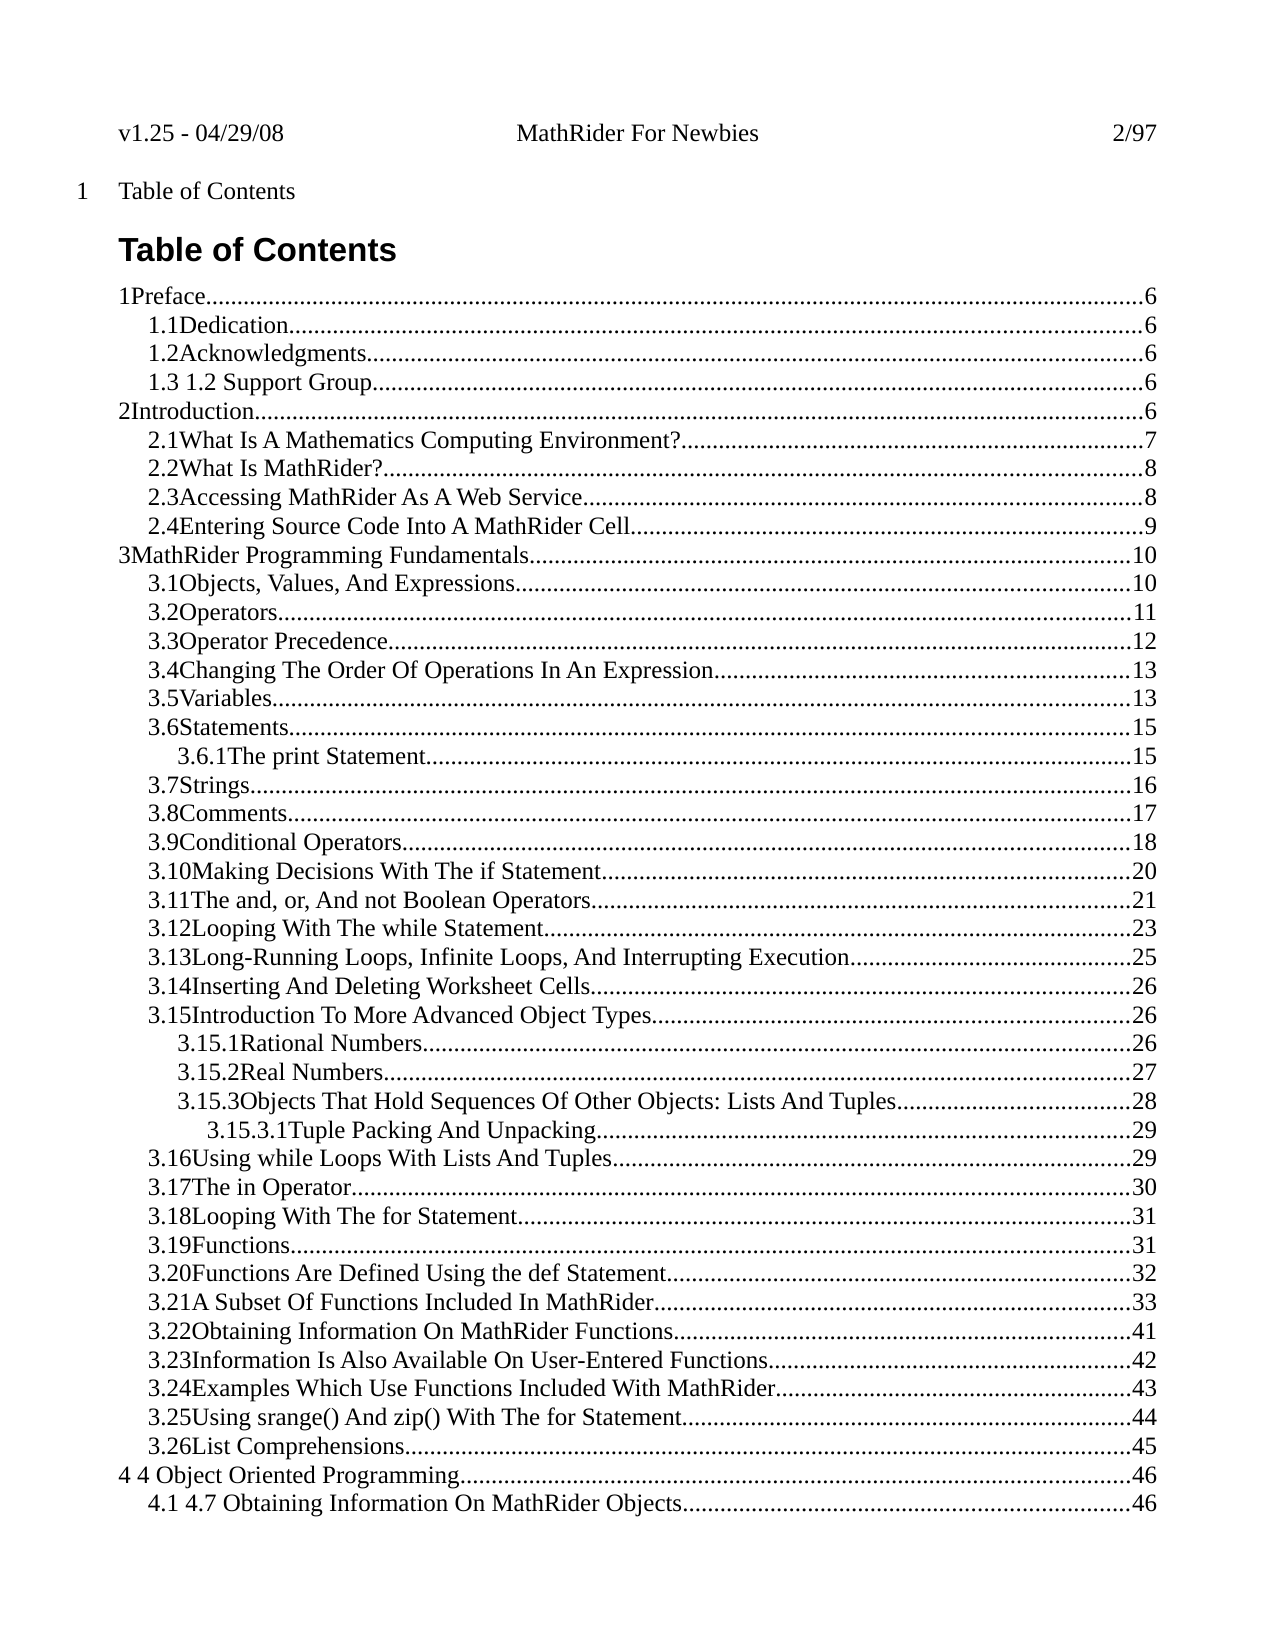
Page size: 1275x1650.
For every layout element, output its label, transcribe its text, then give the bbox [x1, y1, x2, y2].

text 3.15.3.1Tuple Packing And Unpacking 29 [207, 1115, 1157, 1143]
text 3.1Objects, Values, And Expressions 10 [148, 568, 1157, 597]
text 3.18Looping With The for Statement 31 [148, 1201, 1157, 1230]
text 3.23Information Is Also Available On User-Entered Functions 42 [148, 1345, 1157, 1373]
text 3.21A Subset Of Functions Included In MathRider 33 [148, 1287, 1157, 1316]
text 1Preface 6 [118, 281, 1157, 310]
text 3.14Inserting And Deleting Worksheet Cells 26 [148, 971, 1157, 1000]
text 3.12Looping With The while Statement 23 [148, 913, 1157, 942]
text 2.4Entering Source Code Into A MathRider Cell 9 [148, 511, 1157, 540]
text 3.16Using while Loops With Lists And Tuples 29 [148, 1143, 1157, 1172]
text 3.5Variables 13 [148, 683, 1157, 712]
text 3.22Obtaining Information On MathRider Functions 41 [148, 1316, 1157, 1345]
text 3.6Statements 15 [148, 712, 1157, 741]
text 3.11The and, or, And not Boolean Operators 21 [148, 885, 1157, 913]
text 3.26List Comprehensions 45 [148, 1431, 1157, 1460]
text 3.15.2Real Numbers 27 [177, 1057, 1157, 1086]
text Table of Contents [118, 176, 1157, 205]
text 1.3 1.2 Support Group 6 [148, 367, 1157, 396]
text 3.13Long-Running Loops, Infinite Loops, And Interrupting Execution 25 [148, 942, 1157, 971]
text 3.17The in Operator 30 [148, 1172, 1157, 1201]
text 4.1 4.7 Obtaining Information On MathRider Objects 46 [148, 1488, 1157, 1517]
text 3.3Operator Precedence 12 [148, 626, 1157, 655]
text 1.1Dedication 6 [148, 310, 1157, 338]
text 2.3Accessing MathRider As A Web Service 8 [148, 482, 1157, 511]
text 3.10Making Decisions With The if Statement 20 [148, 856, 1157, 885]
text 4 4 Object Oriented Programming 46 [118, 1460, 1157, 1488]
text 3.6.1The print Statement 15 [177, 741, 1157, 770]
text 1.2Acknowledgments 6 [148, 338, 1157, 367]
text 3.2Operators 11 [148, 597, 1157, 626]
text 3.25Using srange() And zip() With The for Statement 44 [148, 1402, 1157, 1431]
text 3.8Comments 17 [148, 798, 1157, 827]
subtitle Table of Contents [118, 230, 1157, 268]
text 2.2What Is MathRider? 8 [148, 453, 1157, 482]
text 3MathRider Programming Fundamentals 10 [118, 540, 1157, 568]
text 3.15Introduction To More Advanced Object Types 26 [148, 1000, 1157, 1028]
text 3.7Strings 16 [148, 770, 1157, 798]
text 3.19Functions 31 [148, 1230, 1157, 1258]
text 3.24Examples Which Use Functions Included With MathRider 43 [148, 1373, 1157, 1402]
text 3.4Changing The Order Of Operations In An Expression 13 [148, 655, 1157, 683]
text 2.1What Is A Mathematics Computing Environment? 7 [148, 425, 1157, 453]
text 3.9Conditional Operators 18 [148, 827, 1157, 856]
text 2Introduction 6 [118, 396, 1157, 425]
text 3.15.1Rational Numbers 26 [177, 1028, 1157, 1057]
text 3.20Functions Are Defined Using the def Statement 32 [148, 1258, 1157, 1287]
text 3.15.3Objects That Hold Sequences Of Other Objects: Lists And Tuples 28 [177, 1086, 1157, 1115]
